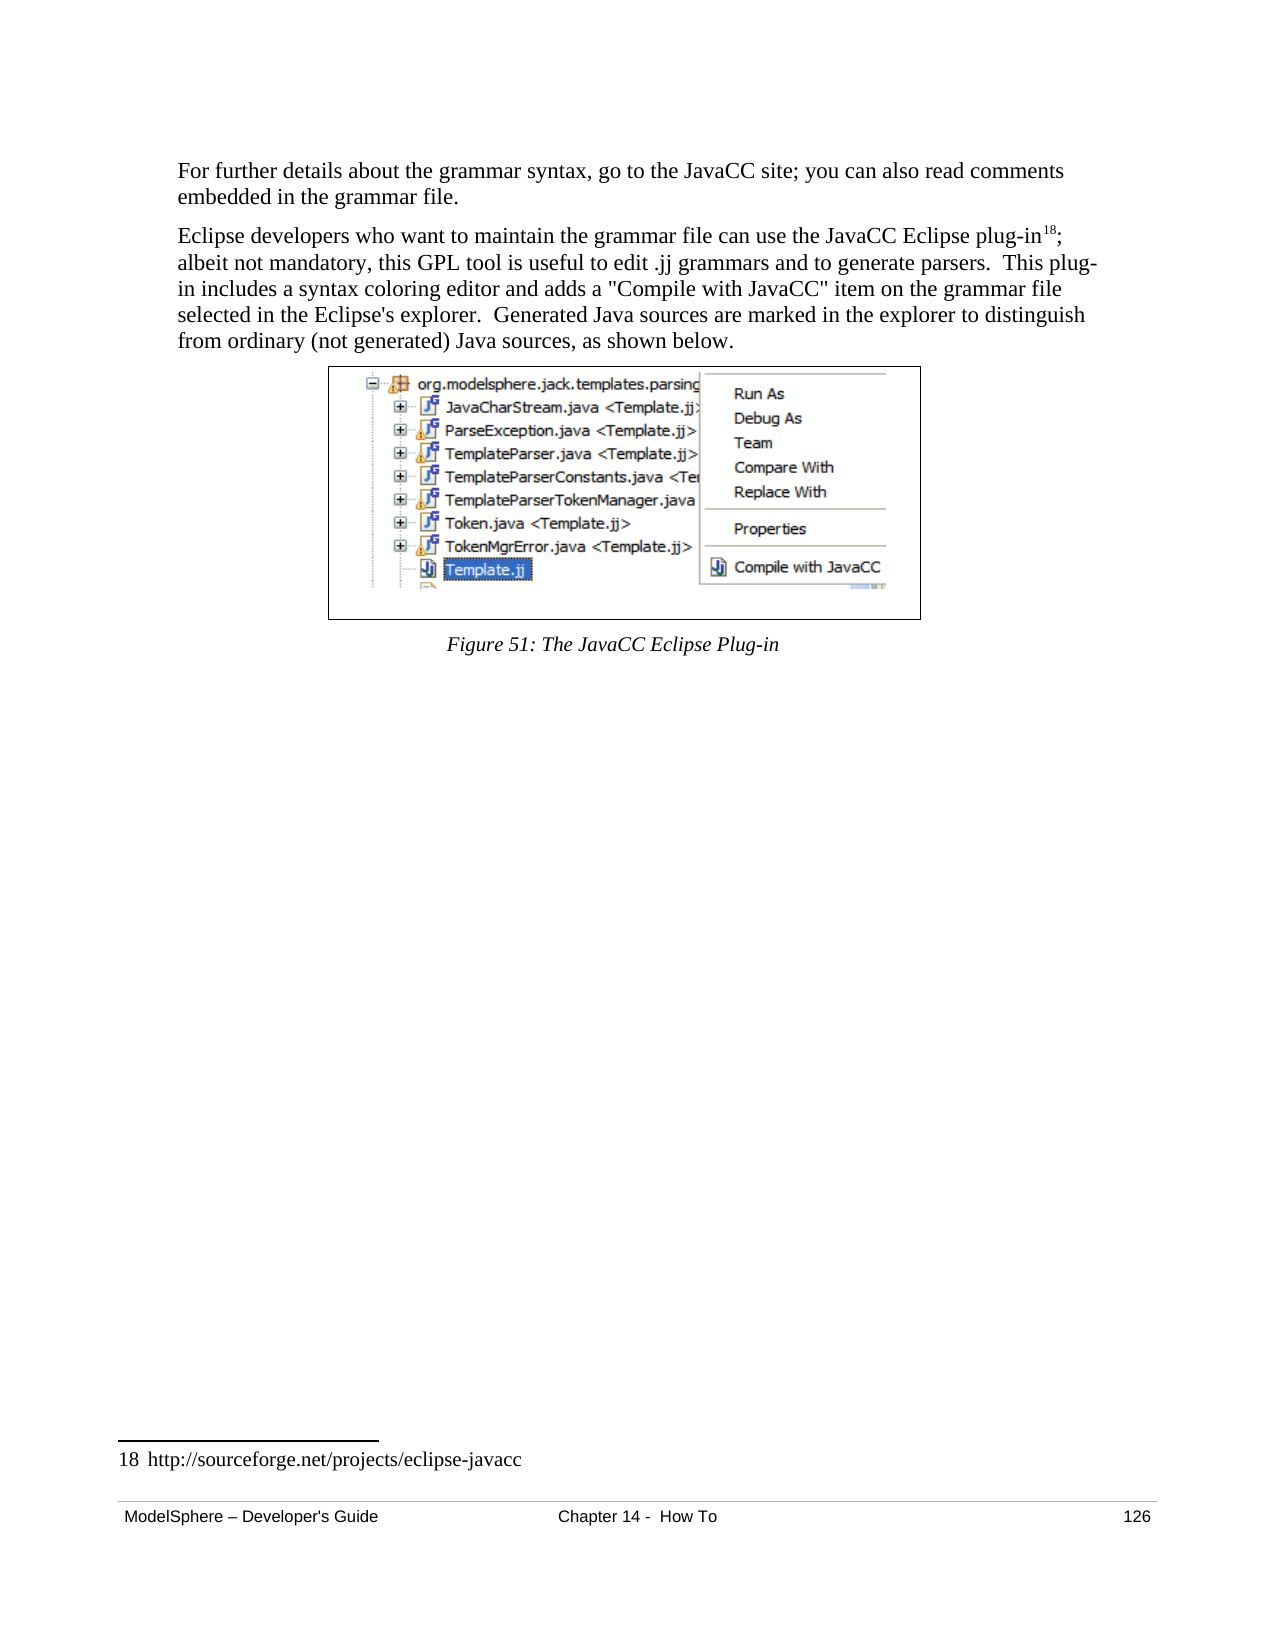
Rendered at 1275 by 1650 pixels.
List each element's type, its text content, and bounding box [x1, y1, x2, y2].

picture [362, 372, 886, 589]
text http://sourceforge.net/projects/eclipse-javacc [118, 1447, 1157, 1471]
text Eclipse developers who want to maintain the grammar file can use the JavaCC Eclipse plug-in; albeit not mandatory, this GPL tool is useful to edit .jj grammars and to generate parsers. This plug-in includes a syntax coloring editor and adds a "Compile with JavaCC" item on the grammar file selected in the Eclipse's explorer. Generated Java sources are marked in the explorer to distinguish from ordinary (not generated) Java sources, as shown below. [177, 222, 1109, 354]
text For further details about the grammar syntax, go to the JavaCC site; you can also read comments embedded in the grammar file. [177, 157, 1109, 210]
text Figure 51: The JavaCC Eclipse Plug-in [118, 631, 1109, 656]
table_header [329, 367, 920, 619]
